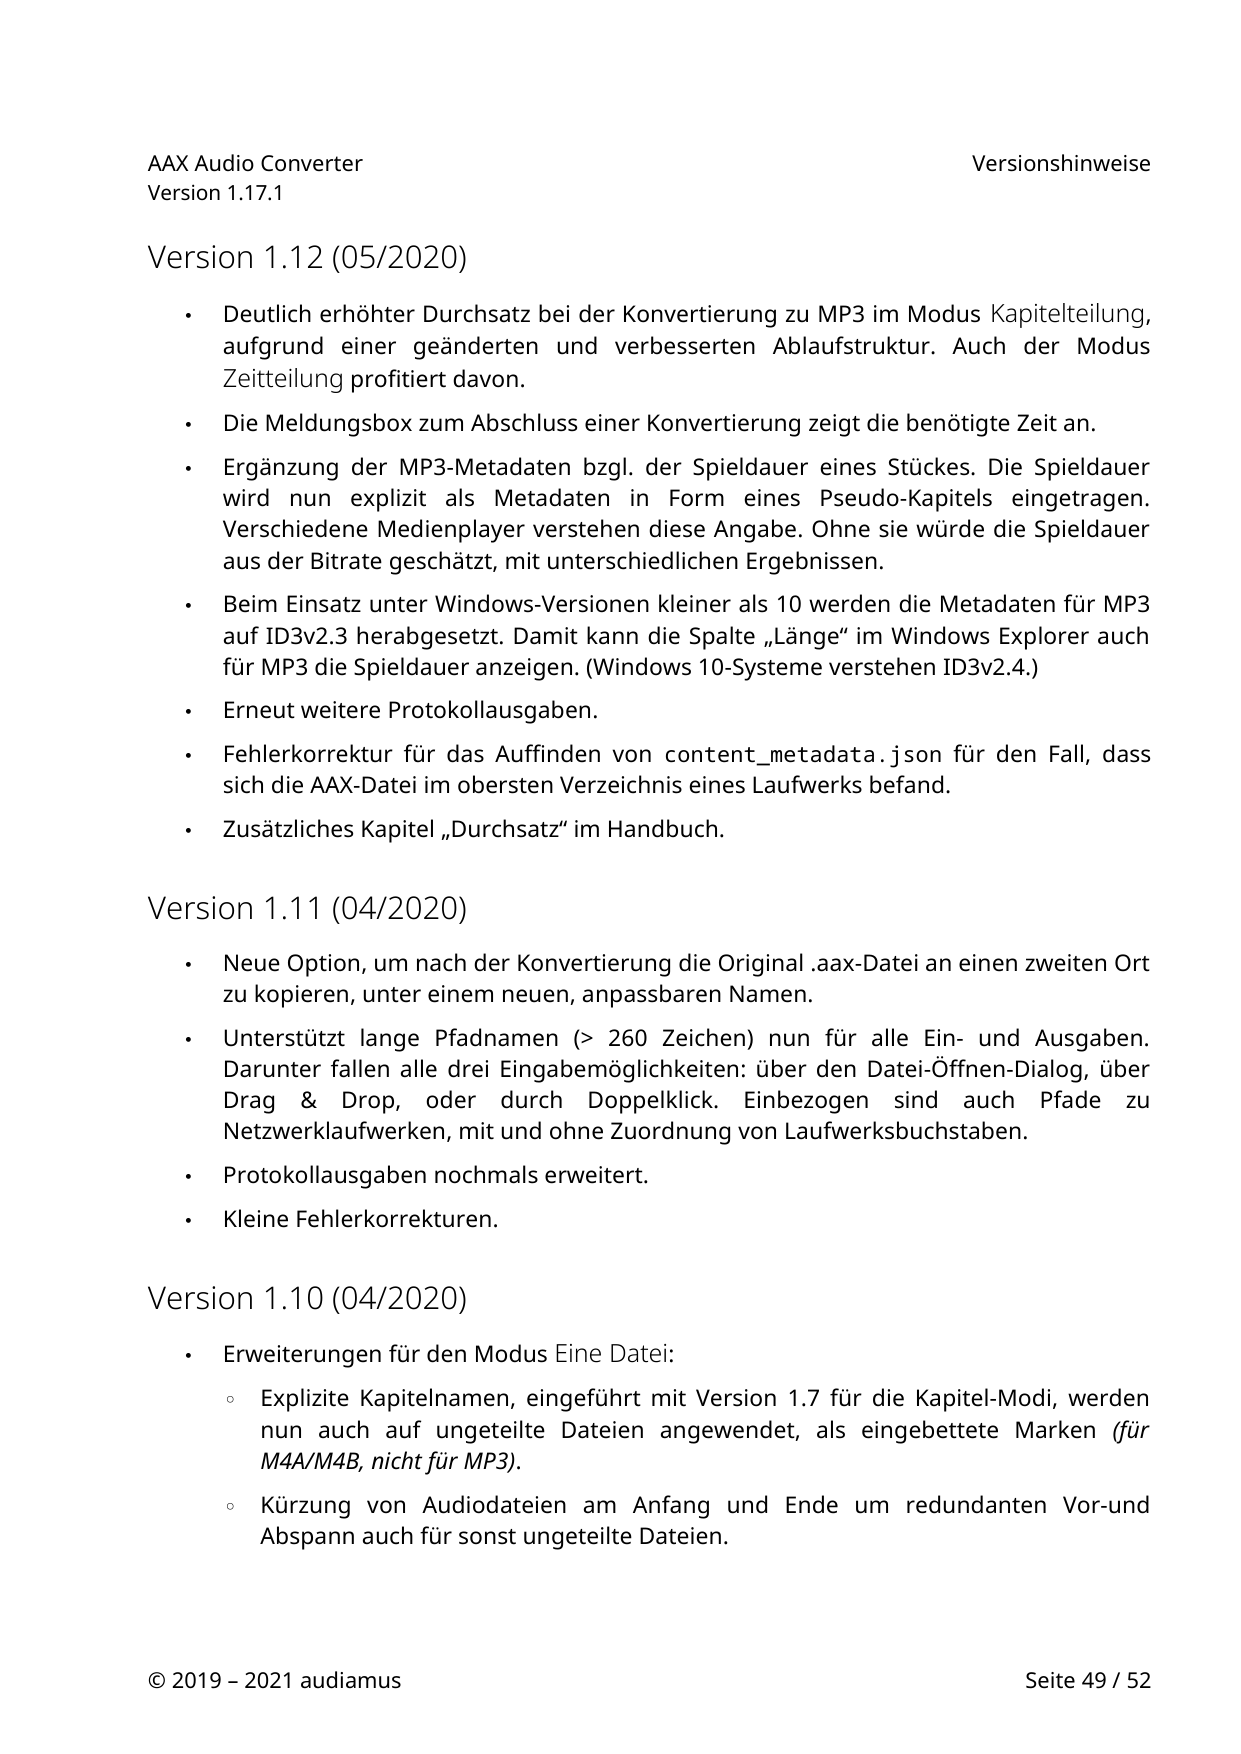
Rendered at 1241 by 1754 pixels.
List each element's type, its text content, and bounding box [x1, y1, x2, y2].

list Deutlich erhöhter Durchsatz bei der Konvertierung zu MP3 im Modus Kapitelteilung, aufgrund einer geänderten und verbesserten Ablaufstruktur. Auch der Modus Zeitteilung profitiert davon. [185, 296, 1152, 395]
list Beim Einsatz unter Windows-Versionen kleiner als 10 werden die Metadaten für MP3 auf ID3v2.3 herabgesetzt. Damit kann die Spalte „Länge“ im Windows Explorer auch für MP3 die Spieldauer anzeigen. (Windows 10-Systeme verstehen ID3v2.4.) [185, 588, 1152, 682]
list Ergänzung der MP3-Metadaten bzgl. der Spieldauer eines Stückes. Die Spieldauer wird nun explizit als Metadaten in Form eines Pseudo-Kapitels eingetragen. Verschiedene Medienplayer verstehen diese Angabe. Ohne sie würde die Spieldauer aus der Bitrate geschätzt, mit unterschiedlichen Ergebnissen. [185, 451, 1152, 576]
subtitle Version 1.11 (04/2020) [148, 886, 1152, 929]
list Unterstützt lange Pfadnamen (> 260 Zeichen) nun für alle Ein- und Ausgaben. Darunter fallen alle drei Eingabemöglichkeiten: über den Datei-Öffnen-Dialog, über Drag & Drop, oder durch Doppelklick. Einbezogen sind auch Pfade zu Netzwerklaufwerken, mit und ohne Zuordnung von Laufwerksbuchstaben. [185, 1021, 1152, 1146]
list Erweiterungen für den Modus Eine Datei: [185, 1336, 1152, 1370]
subtitle Version 1.12 (05/2020) [148, 235, 1152, 278]
list Kürzung von Audiodateien am Anfang und Ende um redundanten Vor-und Abspann auch für sonst ungeteilte Dateien. [223, 1488, 1152, 1551]
subtitle Version 1.10 (04/2020) [148, 1276, 1152, 1318]
list Kleine Fehlerkorrekturen. [185, 1202, 1152, 1234]
list Die Meldungsbox zum Abschluss einer Konvertierung zeigt die benötigte Zeit an. [185, 407, 1152, 438]
list Protokollausgaben nochmals erweitert. [185, 1159, 1152, 1190]
list Zusätzliches Kapitel „Durchsatz“ im Handbuch. [185, 813, 1152, 844]
list Erneut weitere Protokollausgaben. [185, 694, 1152, 726]
list Explizite Kapitelnamen, eingeführt mit Version 1.7 für die Kapitel-Modi, werden nun auch auf ungeteilte Dateien angewendet, als eingebettete Marken (für M4A/M4B, nicht für MP3). [223, 1382, 1152, 1476]
list Neue Option, um nach der Konvertierung die Original .aax-Datei an einen zweiten Ort zu kopieren, unter einem neuen, anpassbaren Namen. [185, 947, 1152, 1009]
list Fehlerkorrektur für das Auffinden von content_metadata.json für den Fall, dass sich die AAX-Datei im obersten Verzeichnis eines Laufwerks befand. [185, 738, 1152, 801]
